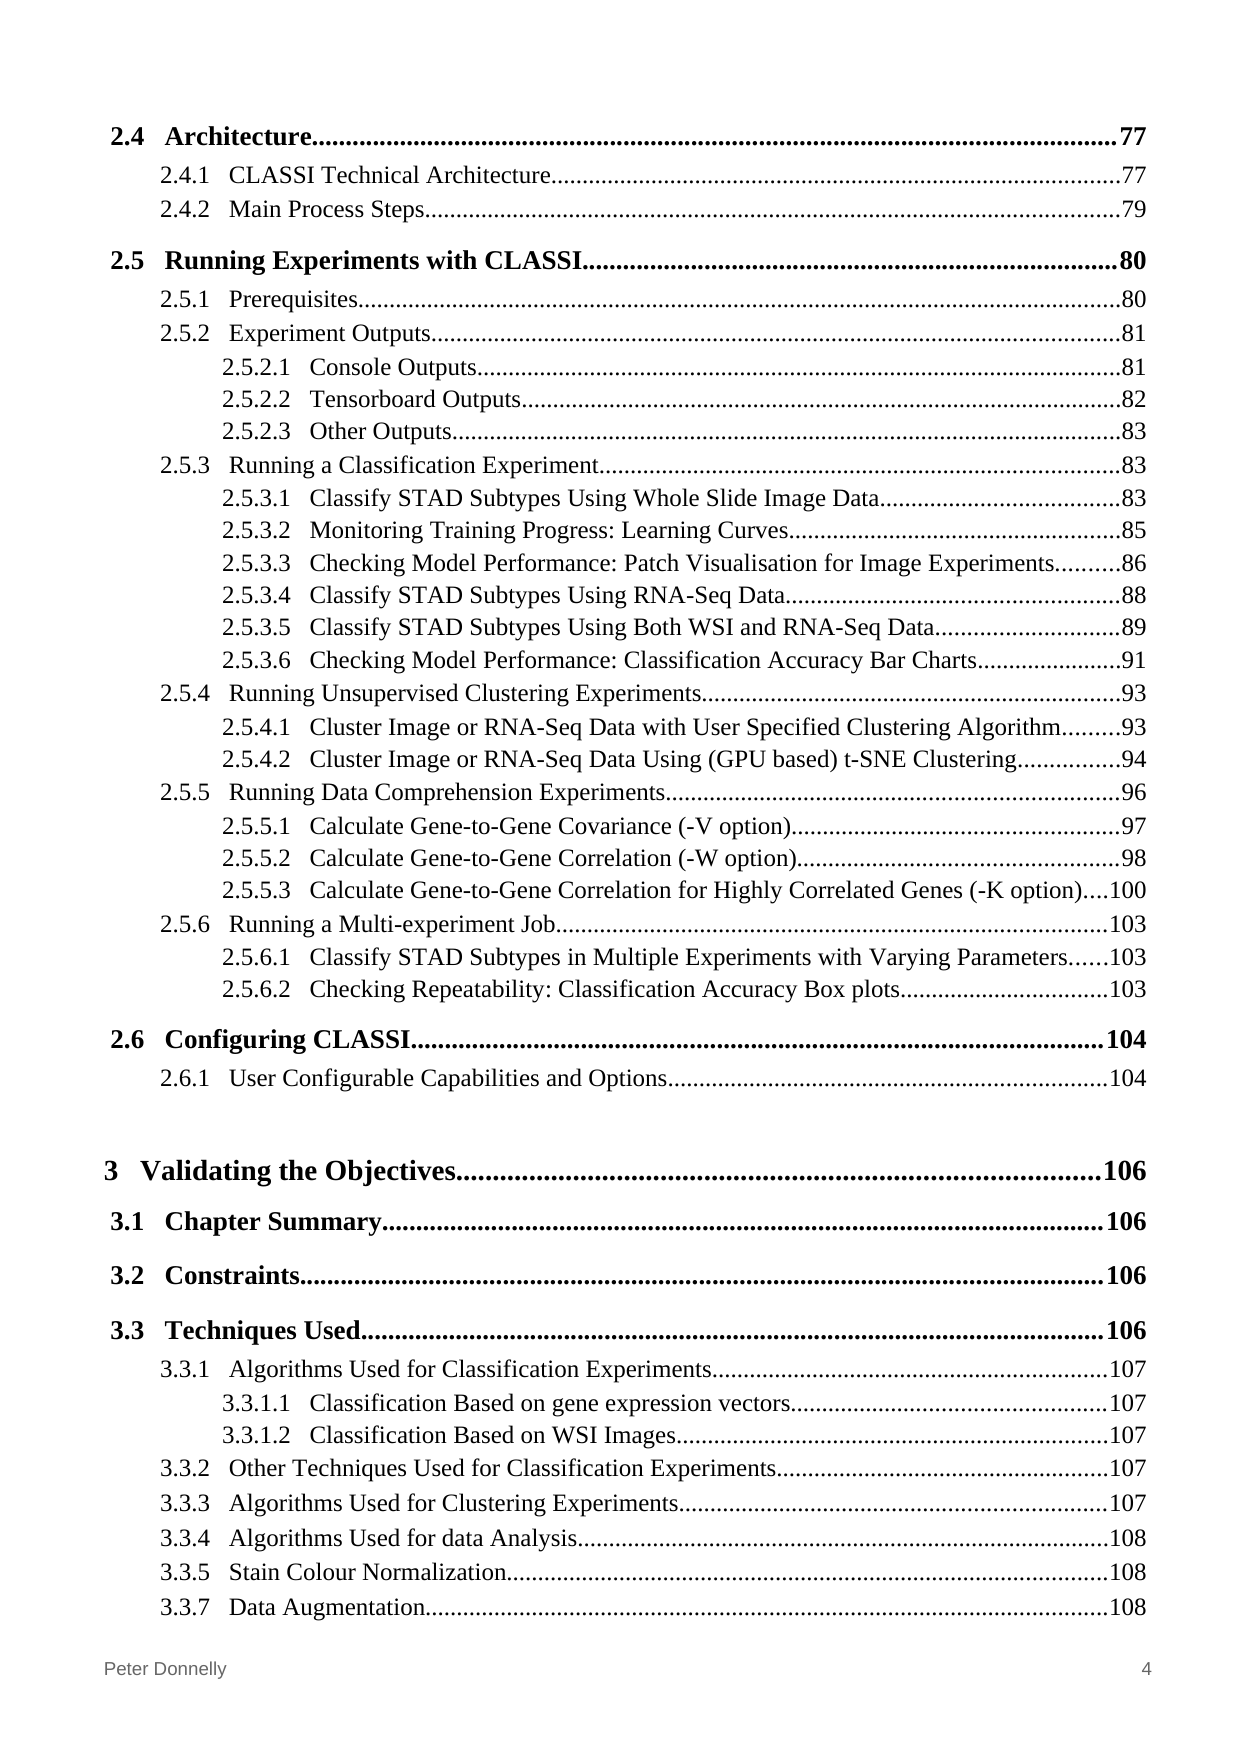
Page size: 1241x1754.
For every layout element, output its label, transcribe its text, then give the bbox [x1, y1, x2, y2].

text 2.5.6.2 Checking Repeatability: Classification Accuracy Box plots 103 [216, 974, 1146, 1003]
text 2.5.5.3 Calculate Gene-to-Gene Correlation for Highly Correlated Genes (-K option) 100 [216, 875, 1146, 904]
text 2.5.3.6 Checking Model Performance: Classification Accuracy Bar Charts 91 [216, 645, 1146, 673]
text 3.3.4 Algorithms Used for data Analysis 108 [154, 1523, 1146, 1551]
text 3 Validating the Objectives 106 [103, 1153, 1146, 1187]
text 2.5.6.1 Classify STAD Subtypes in Multiple Experiments with Varying Parameters 103 [216, 942, 1146, 971]
text 3.3.3 Algorithms Used for Clustering Experiments 107 [154, 1488, 1146, 1517]
text 2.5 Running Experiments with CLASSI 80 [103, 244, 1146, 275]
text 3.3 Techniques Used 106 [103, 1314, 1146, 1345]
text 3.3.1 Algorithms Used for Classification Experiments 107 [154, 1354, 1146, 1383]
text 2.5.5 Running Data Comprehension Experiments 96 [154, 777, 1146, 806]
text 2.4.2 Main Process Steps 79 [154, 194, 1146, 223]
text 2.5.3.4 Classify STAD Subtypes Using RNA-Seq Data 88 [216, 580, 1146, 609]
text 2.6 Configuring CLASSI 104 [103, 1023, 1146, 1054]
text 2.5.3 Running a Classification Experiment 83 [154, 450, 1146, 478]
text 2.5.5.1 Calculate Gene-to-Gene Covariance (-V option) 97 [216, 811, 1146, 839]
text 2.5.6 Running a Multi-experiment Job 103 [154, 909, 1146, 937]
text 2.5.3.3 Checking Model Performance: Patch Visualisation for Image Experiments 86 [216, 548, 1146, 577]
text 3.1 Chapter Summary 106 [103, 1205, 1146, 1236]
text 3.3.2 Other Techniques Used for Classification Experiments 107 [154, 1453, 1146, 1482]
text 3.3.1.2 Classification Based on WSI Images 107 [216, 1420, 1146, 1449]
text 3.3.5 Stain Colour Normalization 108 [154, 1557, 1146, 1586]
text 2.5.2.2 Tensorboard Outputs 82 [216, 384, 1146, 413]
text 2.5.5.2 Calculate Gene-to-Gene Correlation (-W option) 98 [216, 843, 1146, 872]
text 2.5.4.1 Cluster Image or RNA-Seq Data with User Specified Clustering Algorithm 93 [216, 712, 1146, 740]
text 2.5.2 Experiment Outputs 81 [154, 318, 1146, 347]
text 2.5.2.3 Other Outputs 83 [216, 416, 1146, 445]
text 2.5.3.5 Classify STAD Subtypes Using Both WSI and RNA-Seq Data 89 [216, 612, 1146, 641]
text 2.5.1 Prerequisites 80 [154, 284, 1146, 312]
text 2.5.2.1 Console Outputs 81 [216, 352, 1146, 381]
text 2.5.4.2 Cluster Image or RNA-Seq Data Using (GPU based) t-SNE Clustering 94 [216, 744, 1146, 773]
text 2.5.4 Running Unsupervised Clustering Experiments 93 [154, 678, 1146, 707]
text 2.5.3.1 Classify STAD Subtypes Using Whole Slide Image Data 83 [216, 483, 1146, 512]
text 2.6.1 User Configurable Capabilities and Options 104 [154, 1063, 1146, 1091]
text 2.4.1 CLASSI Technical Architecture 77 [154, 160, 1146, 188]
text 3.3.7 Data Augmentation 108 [154, 1592, 1146, 1621]
text 2.4 Architecture 77 [103, 120, 1146, 151]
text 3.3.1.1 Classification Based on gene expression vectors 107 [216, 1388, 1146, 1416]
text 2.5.3.2 Monitoring Training Progress: Learning Curves 85 [216, 516, 1146, 544]
text 3.2 Constraints 106 [103, 1259, 1146, 1291]
